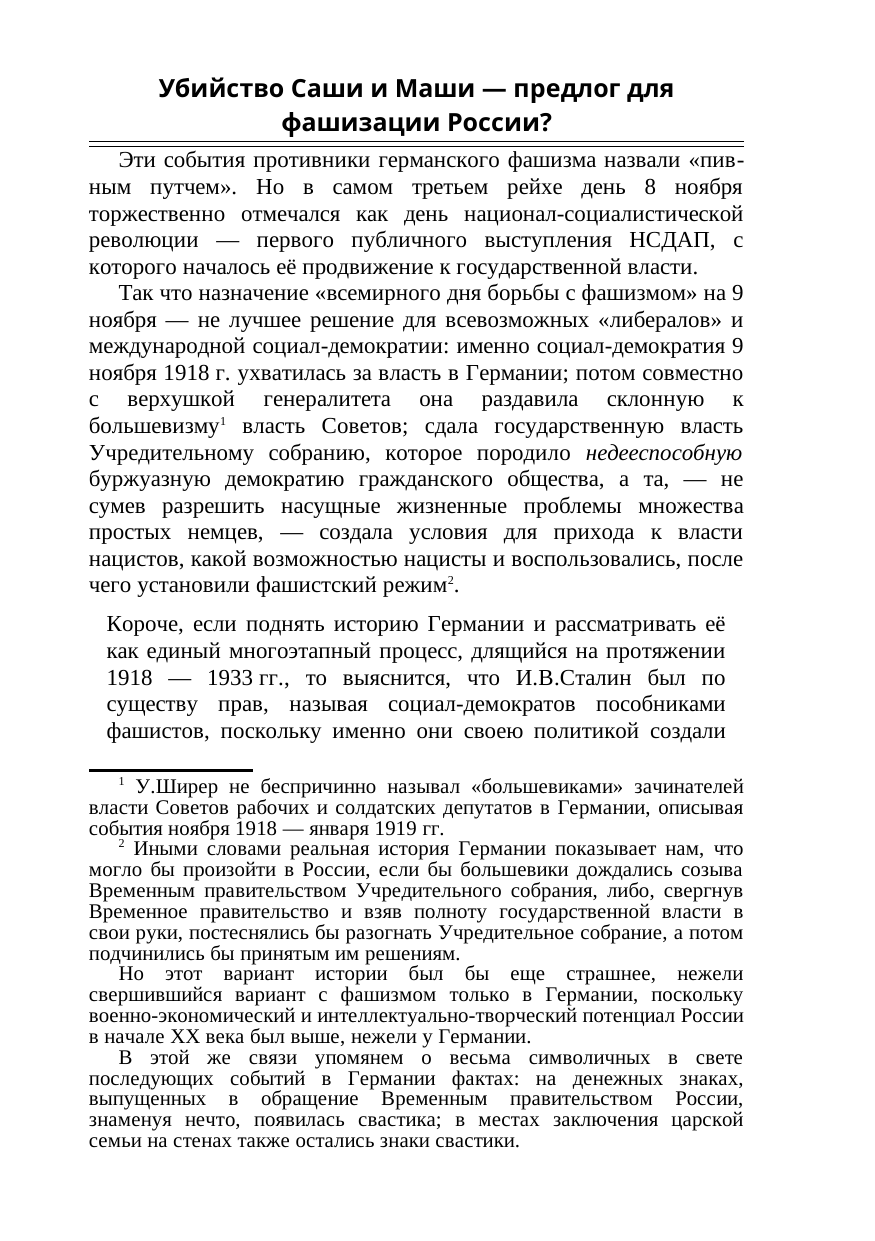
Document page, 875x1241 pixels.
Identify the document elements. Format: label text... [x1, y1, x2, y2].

text Эти события противники германского фашизма назвали «пив­ным путчем». Но в самом третьем рейхе день 8 ноября торжественно отмечался как день национал-социалистической революции — первого публичного выступления НСДАП, с которого началось её продвижение к государственной власти. [89, 147, 744, 279]
text В этой же связи упомянем о весьма символичных в свете последующих событий в Германии фактах: на денежных знаках, выпущенных в обращение Временным правительством России, знаменуя нечто, появилась свастика; в местах заключения царской семьи на стенах также остались знаки свастики. [89, 1047, 744, 1152]
text Иными словами реальная история Германии показывает нам, что могло бы произойти в России, если бы большевики дождались созыва Временным правительством Учредительного собрания, либо, свергнув Временное правительство и взяв полноту государственной власти в свои руки, постеснялись бы разогнать Учредительное собрание, а потом подчинились бы принятым им решениям. [89, 839, 744, 964]
text У.Ширер не беспричинно называл «большевиками» зачинателей власти Советов рабочих и солдатских депутатов в Германии, описывая события ноября 1918 — января 1919 гг. [89, 777, 744, 839]
text Короче, если поднять историю Германии и рассматривать её как единый многоэтапный процесс, длящийся на протяжении 1918 — 1933 гг., то выяснится, что И.В.Сталин был по существу прав, называя социал-демократов пособниками фашистов, поскольку именно они своею политикой создали [106, 610, 726, 743]
text Так что назначение «всемирного дня борьбы с фашизмом» на 9 ноября — не лучшее решение для всевозможных «либералов» и международной социал-демократии: именно социал-демократия 9 ноября 1918 г. ухватилась за власть в Германии; потом совместно с верхушкой генералитета она раздавила склонную к большевизму власть Советов; сдала государственную власть Учредительному собранию, которое породило недееспособную буржуазную демократию гражданского общества, а та, — не сумев разрешить насущные жизненные проблемы множества простых немцев, — создала условия для прихода к власти нацистов, какой возможностью нацисты и воспользовались, после чего установили фашистский режим. [89, 279, 744, 598]
text Но этот вариант истории был бы еще страшнее, нежели свершившийся вариант с фашизмом только в Германии, поскольку военно-экономи­ческий и интеллектуально-творческий потенциал России в начале ХХ века был выше, нежели у Германии. [89, 964, 744, 1047]
